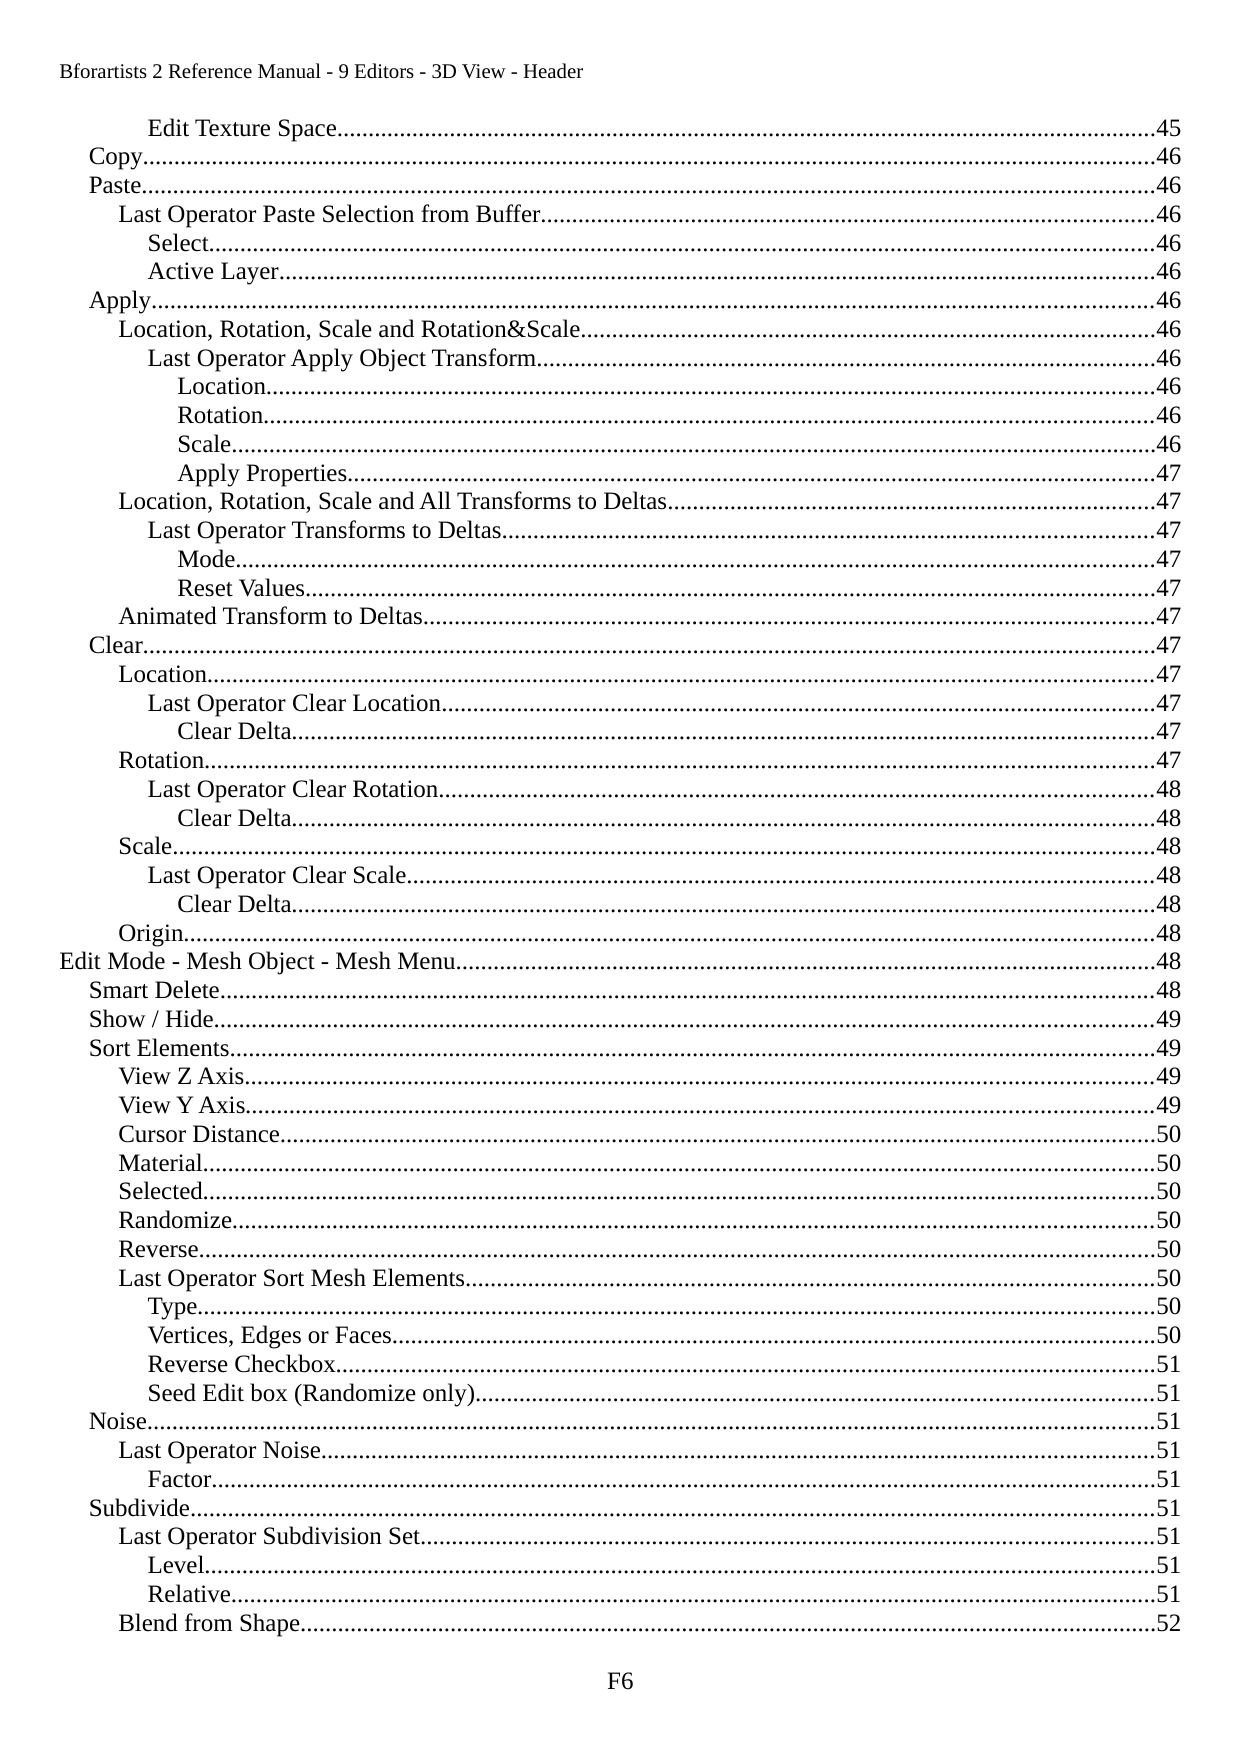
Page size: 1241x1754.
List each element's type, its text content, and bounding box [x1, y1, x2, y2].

text Subdivide 51 [88, 1493, 1181, 1521]
text Material 50 [118, 1148, 1181, 1176]
text Active Layer 46 [147, 256, 1181, 285]
text View Y Axis 49 [118, 1090, 1181, 1119]
text Factor 51 [147, 1464, 1181, 1493]
text Location, Rotation, Scale and Rotation&Scale 46 [118, 314, 1181, 343]
text Select 46 [147, 228, 1181, 256]
text Last Operator Transforms to Deltas 47 [147, 515, 1181, 544]
text Noise 51 [88, 1406, 1181, 1435]
text Reverse Checkbox 51 [147, 1349, 1181, 1378]
text Copy 46 [88, 141, 1181, 170]
text Clear Delta 48 [177, 889, 1181, 918]
text Clear 47 [88, 630, 1181, 659]
text Mode 47 [177, 544, 1181, 573]
text Animated Transform to Deltas 47 [118, 601, 1181, 630]
text Relative 51 [147, 1579, 1181, 1608]
text Clear Delta 48 [177, 803, 1181, 831]
text Location, Rotation, Scale and All Transforms to Deltas 47 [118, 486, 1181, 515]
text Level 51 [147, 1550, 1181, 1579]
text Edit Mode - Mesh Object - Mesh Menu 48 [59, 946, 1181, 975]
text Apply 46 [88, 285, 1181, 314]
text Sort Elements 49 [88, 1033, 1181, 1061]
text Blend from Shape 52 [118, 1608, 1181, 1636]
text Apply Properties 47 [177, 458, 1181, 486]
text Scale 46 [177, 429, 1181, 458]
text Edit Texture Space 45 [147, 113, 1181, 141]
text Reverse 50 [118, 1234, 1181, 1263]
text Clear Delta 47 [177, 716, 1181, 745]
text Last Operator Clear Location 47 [147, 688, 1181, 716]
text Selected 50 [118, 1176, 1181, 1205]
text Vertices, Edges or Faces 50 [147, 1320, 1181, 1349]
text Reset Values 47 [177, 573, 1181, 601]
text Location 46 [177, 371, 1181, 400]
text Last Operator Subdivision Set 51 [118, 1521, 1181, 1550]
text Rotation 47 [118, 745, 1181, 774]
text Seed Edit box (Randomize only) 51 [147, 1378, 1181, 1406]
text Cursor Distance 50 [118, 1119, 1181, 1148]
text Show / Hide 49 [88, 1004, 1181, 1033]
text Last Operator Noise 51 [118, 1435, 1181, 1464]
text Location 47 [118, 659, 1181, 688]
text Origin 48 [118, 918, 1181, 946]
text Type 50 [147, 1291, 1181, 1320]
text View Z Axis 49 [118, 1061, 1181, 1090]
text Smart Delete 48 [88, 975, 1181, 1004]
text Rotation 46 [177, 400, 1181, 429]
text Last Operator Apply Object Transform. 46 [147, 343, 1181, 371]
text Last Operator Paste Selection from Buffer 46 [118, 199, 1181, 228]
text Last Operator Clear Scale 48 [147, 860, 1181, 889]
text Last Operator Clear Rotation 48 [147, 774, 1181, 803]
text Paste 46 [88, 170, 1181, 199]
text Scale 48 [118, 831, 1181, 860]
text Randomize 50 [118, 1205, 1181, 1234]
text Last Operator Sort Mesh Elements 50 [118, 1263, 1181, 1291]
